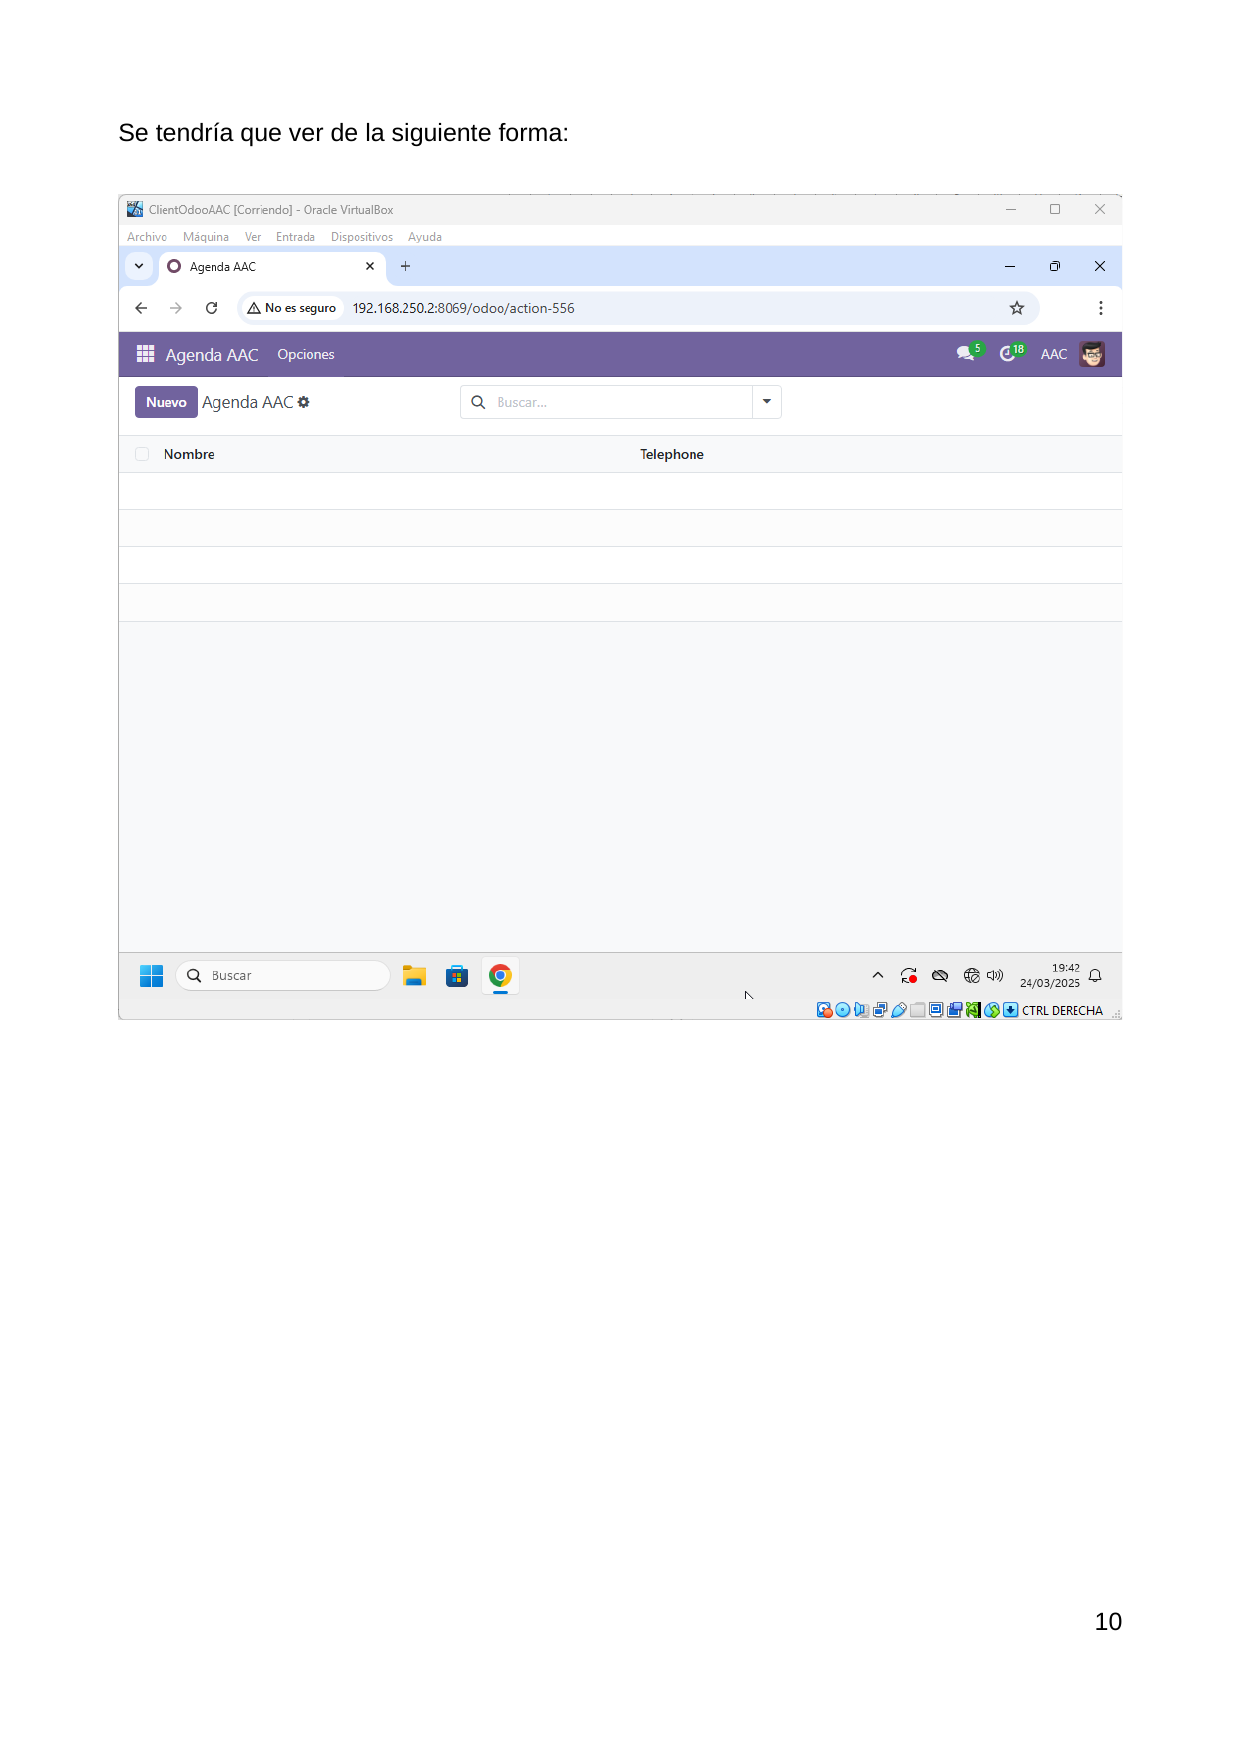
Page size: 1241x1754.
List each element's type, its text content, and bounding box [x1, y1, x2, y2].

picture [118, 194, 1123, 1020]
text Se tendría que ver de la siguiente forma: [118, 118, 1122, 147]
